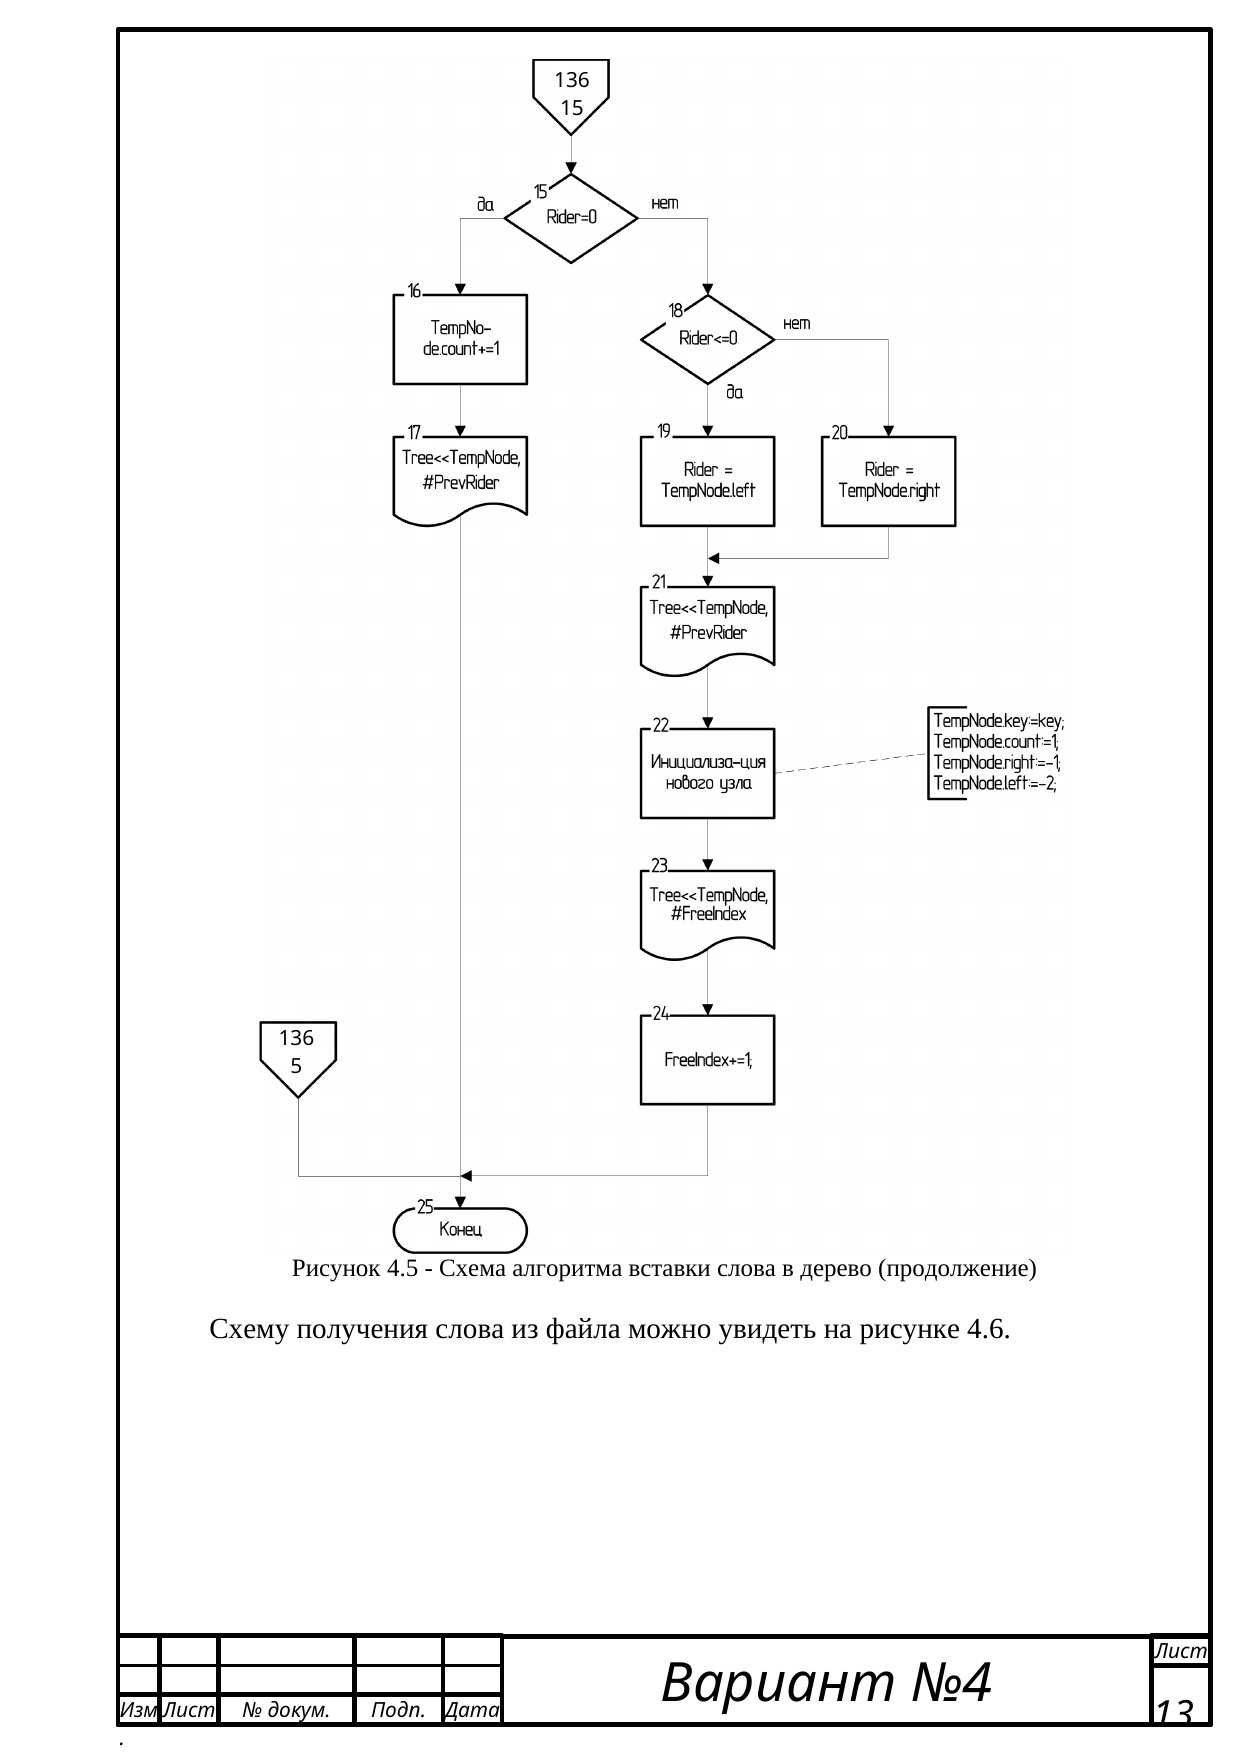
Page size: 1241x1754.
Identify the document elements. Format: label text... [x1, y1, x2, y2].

picture [259, 59, 1070, 1254]
text Схему получения слова из файла можно увидеть на рисунке 4.6. [148, 1311, 1181, 1344]
text Рисунок 4.5 - Схема алгоритма вставки слова в дерево (продолжение) [148, 1253, 1181, 1282]
